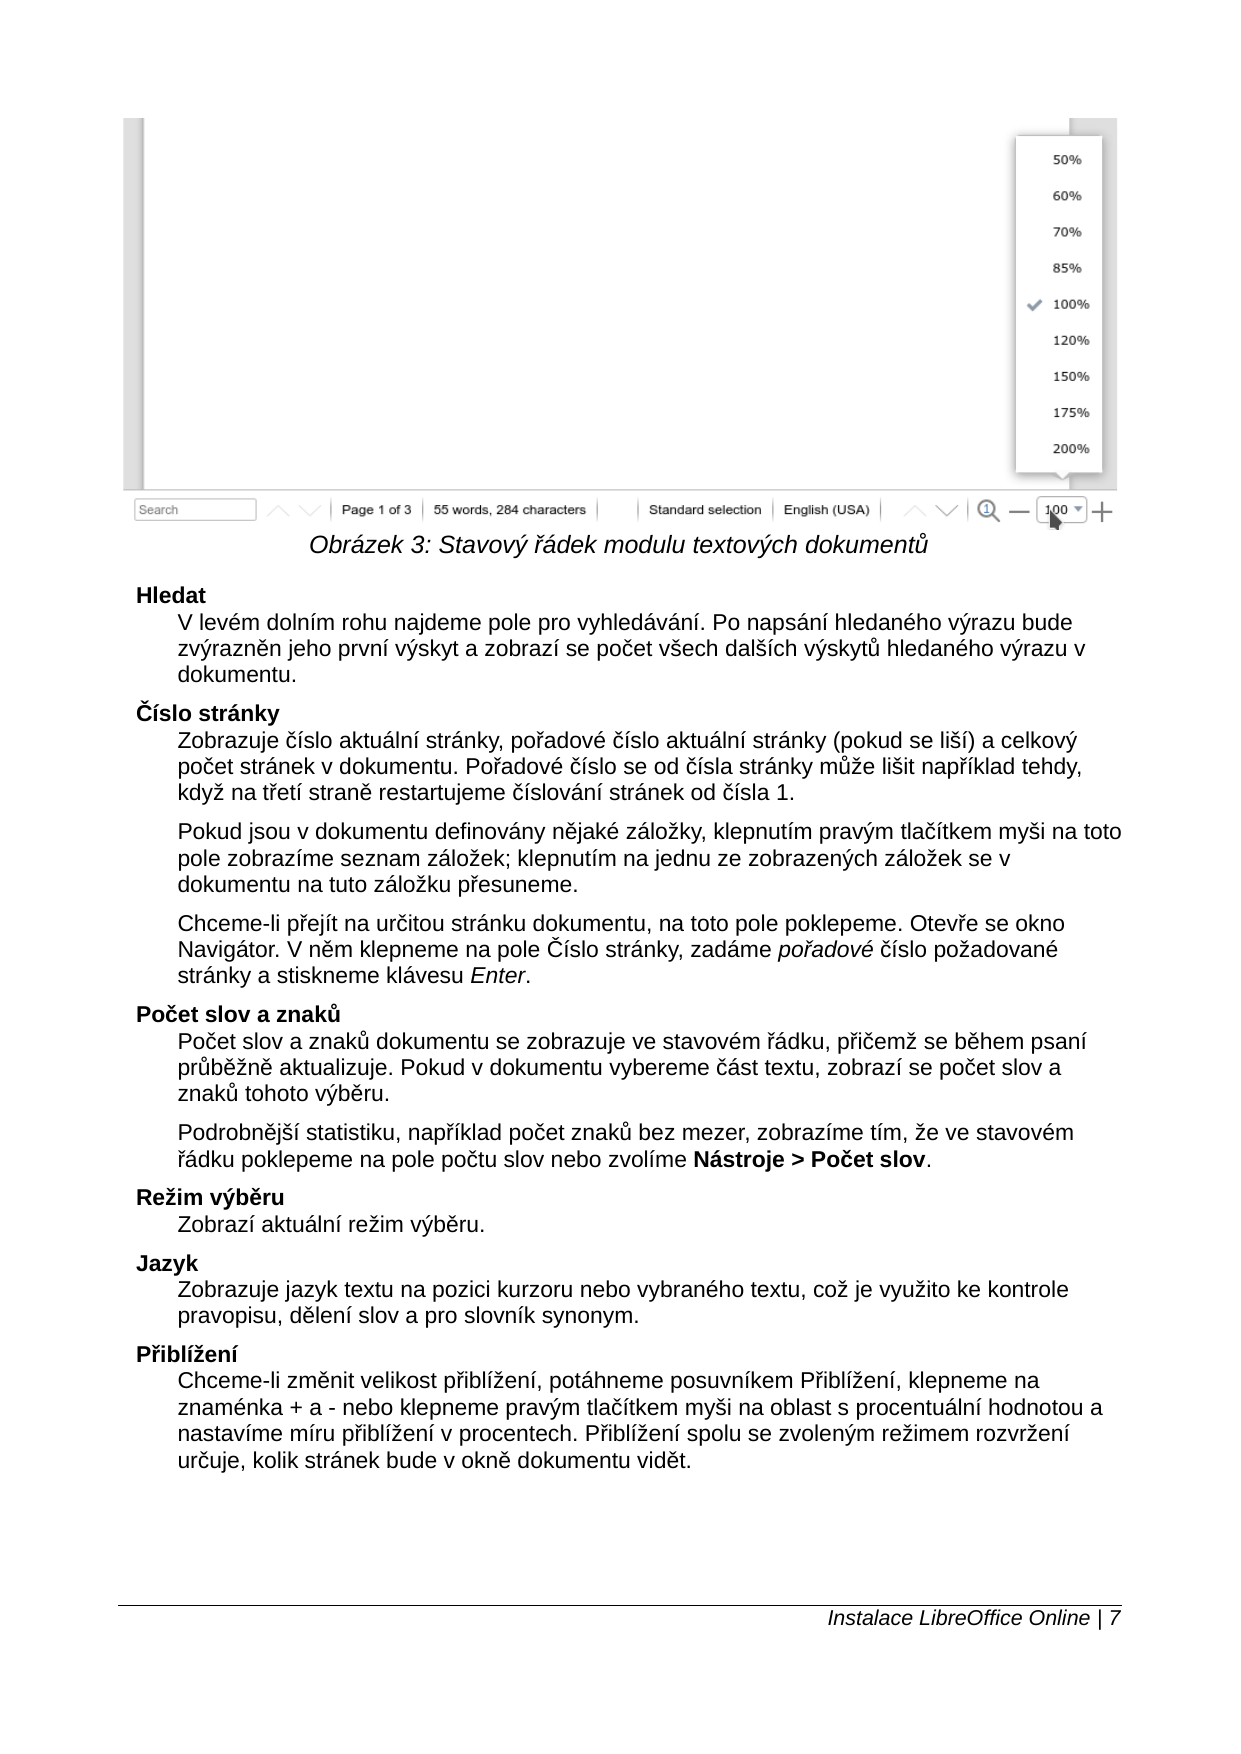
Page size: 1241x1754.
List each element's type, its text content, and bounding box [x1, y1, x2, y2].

picture [123, 118, 1118, 530]
text V levém dolním rohu najdeme pole pro vyhledávání. Po napsání hledaného výrazu bude zvýrazněn jeho první výskyt a zobrazí se počet všech dalších výskytů hledaného výrazu v dokumentu. [177, 609, 1122, 688]
text Obrázek 3: Stavový řádek modulu textových dokumentů [118, 530, 1122, 559]
text Režim výběru [136, 1184, 1122, 1211]
text Hledat [136, 582, 1122, 609]
text Podrobnější statistiku, například počet znaků bez mezer, zobrazíme tím, že ve stavovém řádku poklepeme na pole počtu slov nebo zvolíme Nástroje > Počet slov. [177, 1119, 1122, 1172]
text Chceme-li přejít na určitou stránku dokumentu, na toto pole poklepeme. Otevře se okno Navigátor. V něm klepneme na pole Číslo stránky, zadáme pořadové číslo požadované stránky a stiskneme klávesu Enter. [177, 910, 1122, 989]
text Počet slov a znaků [136, 1001, 1122, 1028]
text Zobrazuje číslo aktuální stránky, pořadové číslo aktuální stránky (pokud se liší) a celkový počet stránek v dokumentu. Pořadové číslo se od čísla stránky může lišit například tehdy, když na třetí straně restartujeme číslování stránek od čísla 1. [177, 727, 1122, 806]
text Pokud jsou v dokumentu definovány nějaké záložky, klepnutím pravým tlačítkem myši na toto pole zobrazíme seznam záložek; klepnutím na jednu ze zobrazených záložek se v dokumentu na tuto záložku přesuneme. [177, 818, 1122, 897]
text Počet slov a znaků dokumentu se zobrazuje ve stavovém řádku, přičemž se během psaní průběžně aktualizuje. Pokud v dokumentu vybereme část textu, zobrazí se počet slov a znaků tohoto výběru. [177, 1028, 1122, 1107]
text Zobrazí aktuální režim výběru. [177, 1211, 1122, 1237]
text Číslo stránky [136, 700, 1122, 727]
text Zobrazuje jazyk textu na pozici kurzoru nebo vybraného textu, což je využito ke kontrole pravopisu, dělení slov a pro slovník synonym. [177, 1276, 1122, 1329]
text Chceme-li změnit velikost přiblížení, potáhneme posuvníkem Přiblížení, klepneme na znaménka + a - nebo klepneme pravým tlačítkem myši na oblast s procentuální hodnotou a nastavíme míru přiblížení v procentech. Přiblížení spolu se zvoleným režimem rozvržení určuje, kolik stránek bude v okně dokumentu vidět. [177, 1367, 1122, 1473]
text Jazyk [136, 1249, 1122, 1276]
text Přiblížení [136, 1341, 1122, 1367]
